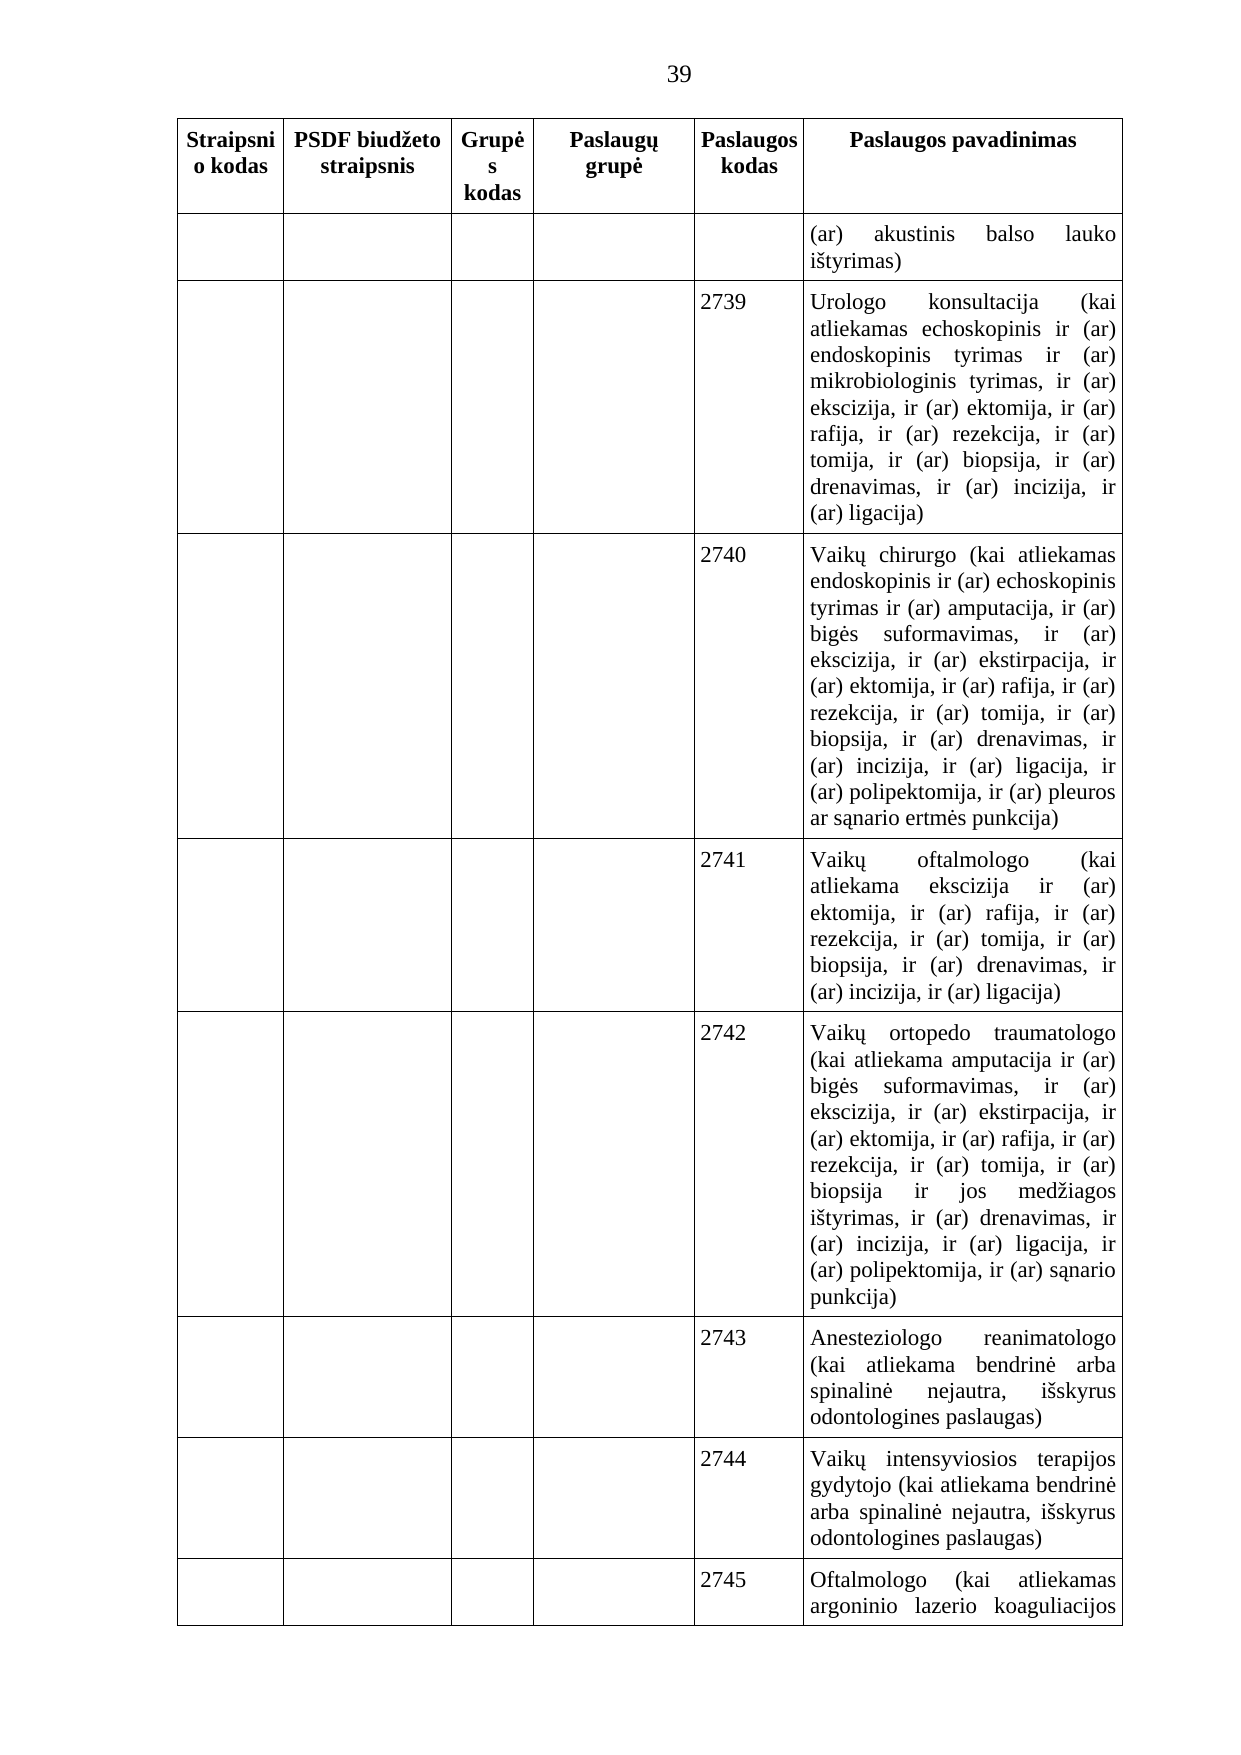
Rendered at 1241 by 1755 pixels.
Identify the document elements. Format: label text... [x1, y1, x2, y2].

table_cell [178, 839, 283, 1011]
table_cell [178, 1317, 283, 1437]
table_cell 2744 [695, 1438, 803, 1557]
table_cell Urologo konsultacija (kai atliekamas echoskopinis ir (ar) endoskopinis tyrimas ir (ar) mikrobiologinis tyrimas, ir (ar) ekscizija, ir (ar) ektomija, ir (ar) rafija, ir (ar) rezekcija, ir (ar) tomija, ir (ar) biopsija, ir (ar) drenavimas, ir (ar) incizija, ir (ar) ligacija) [804, 281, 1122, 533]
table_cell [452, 1559, 533, 1625]
table_cell [284, 214, 451, 280]
table_cell [534, 1559, 694, 1625]
table_header PSDF biudžeto straipsnis [284, 119, 451, 212]
table_cell [178, 1012, 283, 1316]
table_cell 2741 [695, 839, 803, 1011]
table_cell Oftalmologo (kai atliekamas argoninio lazerio koaguliacijos [804, 1559, 1122, 1625]
table_cell 2740 [695, 534, 803, 838]
table_cell [452, 1438, 533, 1557]
table_cell Vaikų chirurgo (kai atliekamas endoskopinis ir (ar) echoskopinis tyrimas ir (ar) amputacija, ir (ar) bigės suformavimas, ir (ar) ekscizija, ir (ar) ekstirpacija, ir (ar) ektomija, ir (ar) rafija, ir (ar) rezekcija, ir (ar) tomija, ir (ar) biopsija, ir (ar) drenavimas, ir (ar) incizija, ir (ar) ligacija, ir (ar) polipektomija, ir (ar) pleuros ar sąnario ertmės punkcija) [804, 534, 1122, 838]
table_cell 2742 [695, 1012, 803, 1316]
table_cell [534, 839, 694, 1011]
table_header Paslaugos kodas [695, 119, 803, 212]
table_cell [534, 1317, 694, 1437]
table_cell [452, 1012, 533, 1316]
table_cell [284, 1438, 451, 1557]
table_cell [284, 281, 451, 533]
table_cell [534, 281, 694, 533]
table_cell [534, 1438, 694, 1557]
table_cell [178, 534, 283, 838]
table_cell [178, 281, 283, 533]
table_cell [534, 534, 694, 838]
table_cell (ar) akustinis balso lauko ištyrimas) [804, 214, 1122, 280]
table_cell [452, 214, 533, 280]
table_cell [284, 1012, 451, 1316]
table_cell [284, 1317, 451, 1437]
table_header Paslaugos pavadinimas [804, 119, 1122, 212]
table_cell Vaikų ortopedo traumatologo (kai atliekama amputacija ir (ar) bigės suformavimas, ir (ar) ekscizija, ir (ar) ekstirpacija, ir (ar) ektomija, ir (ar) rafija, ir (ar) rezekcija, ir (ar) tomija, ir (ar) biopsija ir jos medžiagos ištyrimas, ir (ar) drenavimas, ir (ar) incizija, ir (ar) ligacija, ir (ar) polipektomija, ir (ar) sąnario punkcija) [804, 1012, 1122, 1316]
table_cell [452, 839, 533, 1011]
table_cell [284, 534, 451, 838]
table_cell Vaikų intensyviosios terapijos gydytojo (kai atliekama bendrinė arba spinalinė nejautra, išskyrus odontologines paslaugas) [804, 1438, 1122, 1557]
table_cell [452, 1317, 533, 1437]
table_cell [452, 281, 533, 533]
table_cell [178, 214, 283, 280]
table_cell 2739 [695, 281, 803, 533]
table_cell [284, 839, 451, 1011]
table_cell 2743 [695, 1317, 803, 1437]
table_header Grupės kodas [452, 119, 533, 212]
table_cell [452, 534, 533, 838]
table_cell [284, 1559, 451, 1625]
table_cell 2745 [695, 1559, 803, 1625]
table_cell [534, 214, 694, 280]
table_cell [178, 1559, 283, 1625]
table_cell [534, 1012, 694, 1316]
table_cell Vaikų oftalmologo (kai atliekama ekscizija ir (ar) ektomija, ir (ar) rafija, ir (ar) rezekcija, ir (ar) tomija, ir (ar) biopsija, ir (ar) drenavimas, ir (ar) incizija, ir (ar) ligacija) [804, 839, 1122, 1011]
table_header Straipsnio kodas [178, 119, 283, 212]
table_cell [695, 214, 803, 280]
table_cell [178, 1438, 283, 1557]
table_header Paslaugų grupė [534, 119, 694, 212]
table_cell Anesteziologo reanimatologo (kai atliekama bendrinė arba spinalinė nejautra, išskyrus odontologines paslaugas) [804, 1317, 1122, 1437]
